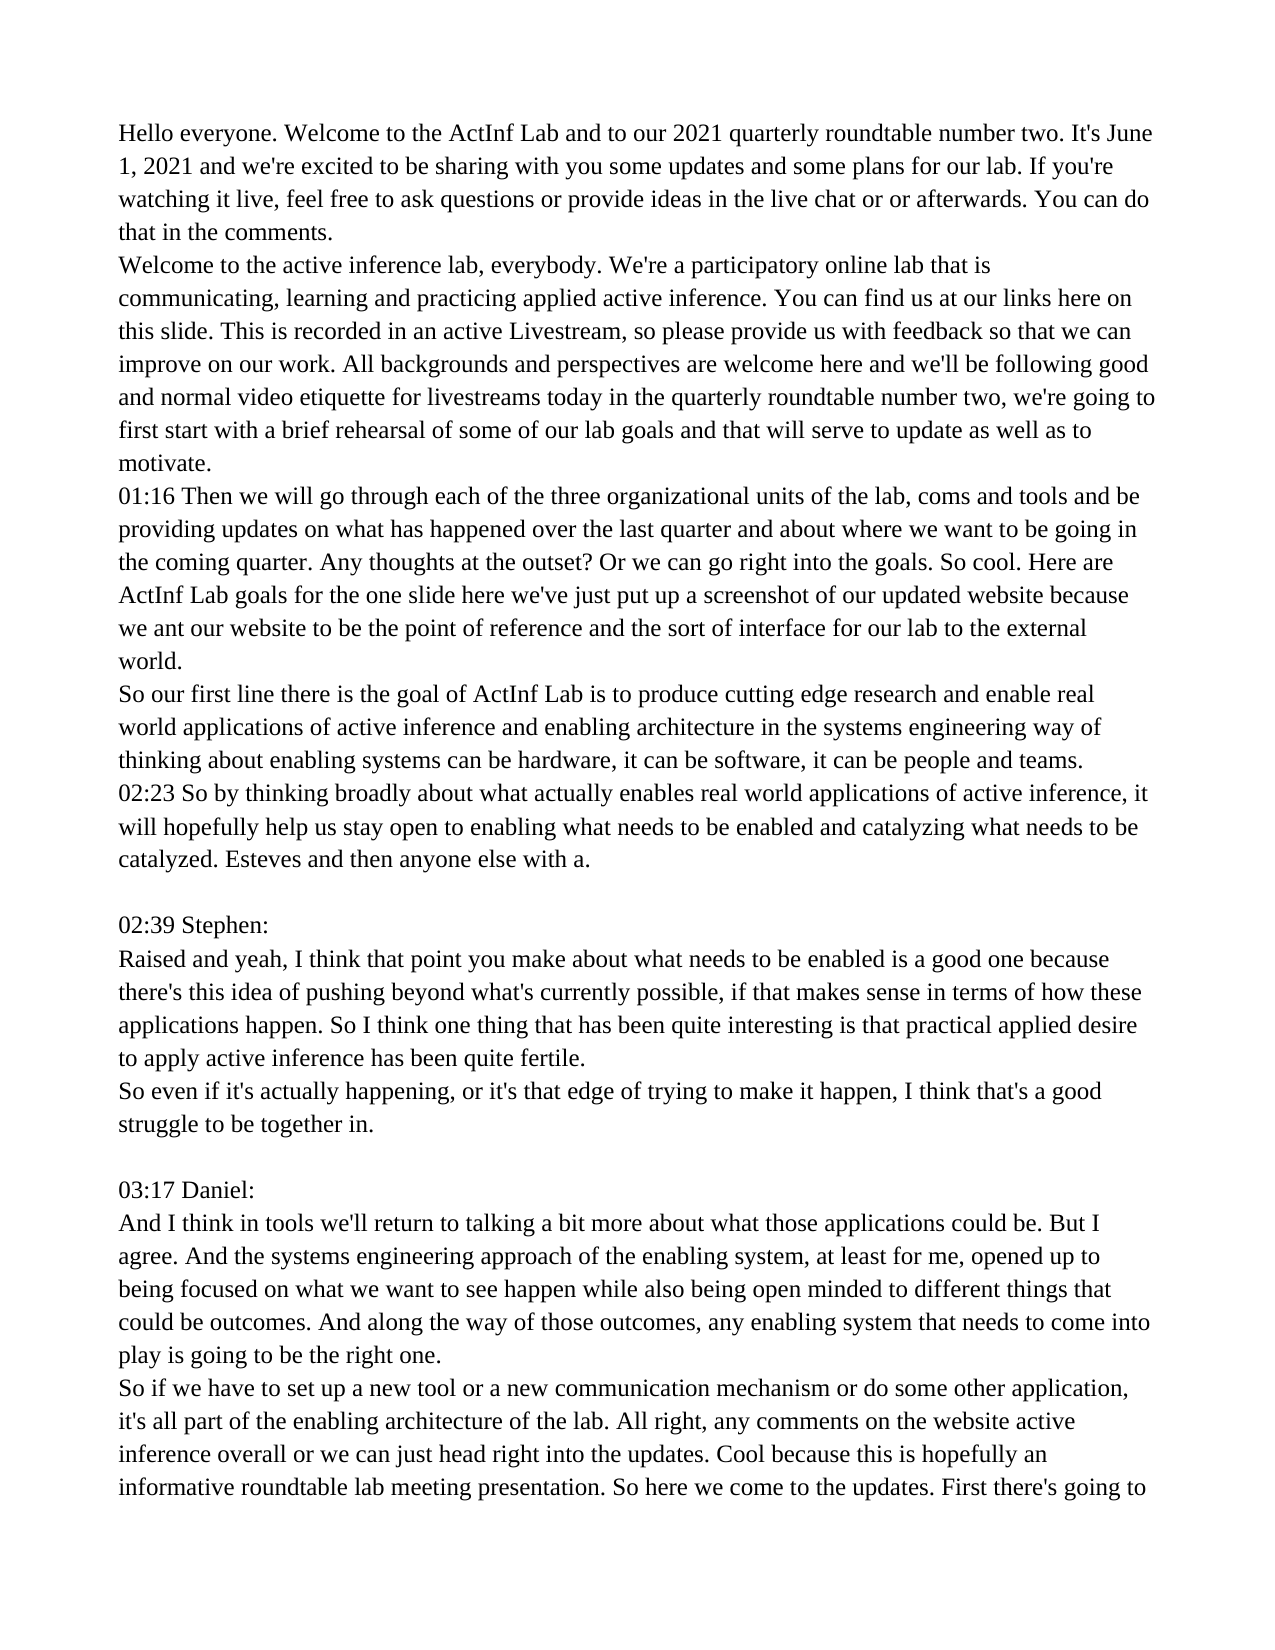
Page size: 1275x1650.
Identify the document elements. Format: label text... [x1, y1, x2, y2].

text So our first line there is the goal of ActInf Lab is to produce cutting edge research and enable real world applications of active inference and enabling architecture in the systems engineering way of thinking about enabling systems can be hardware, it can be software, it can be people and teams. [118, 679, 1157, 774]
text 01:16 Then we will go through each of the three organizational units of the lab, coms and tools and be providing updates on what has happened over the last quarter and about where we want to be going in the coming quarter. Any thoughts at the outset? Or we can go right into the goals. So cool. Here are ActInf Lab goals for the one slide here we've just put up a screenshot of our updated website because we ant our website to be the point of reference and the sort of interface for our lab to the external world. [118, 481, 1157, 675]
text 02:23 So by thinking broadly about what actually enables real world applications of active inference, it will hopefully help us stay open to enabling what needs to be enabled and catalyzing what needs to be catalyzed. Esteves and then anyone else with a. [118, 778, 1157, 873]
text 03:17 Daniel: [118, 1175, 1157, 1203]
text 02:39 Stephen: [118, 911, 1157, 939]
text So if we have to set up a new tool or a new communication mechanism or do some other application, it's all part of the enabling architecture of the lab. All right, any comments on the website active inference overall or we can just head right into the updates. Cool because this is hopefully an informative roundtable lab meeting presentation. So here we come to the updates. First there's going to [118, 1373, 1157, 1501]
text Raised and yeah, I think that point you make about what needs to be enabled is a good one because there's this idea of pushing beyond what's currently possible, if that makes sense in terms of how these applications happen. So I think one thing that has been quite interesting is that practical applied desire to apply active inference has been quite fertile. [118, 944, 1157, 1071]
text Hello everyone. Welcome to the ActInf Lab and to our 2021 quarterly roundtable number two. It's June 1, 2021 and we're excited to be sharing with you some updates and some plans for our lab. If you're watching it live, feel free to ask questions or provide ideas in the live chat or or afterwards. You can do that in the comments. [118, 118, 1157, 246]
text So even if it's actually happening, or it's that edge of trying to make it happen, I think that's a good struggle to be together in. [118, 1076, 1157, 1137]
text And I think in tools we'll return to talking a bit more about what those applications could be. But I agree. And the systems engineering approach of the enabling system, at least for me, opened up to being focused on what we want to see happen while also being open minded to different things that could be outcomes. And along the way of those outcomes, any enabling system that needs to come into play is going to be the right one. [118, 1208, 1157, 1369]
text Welcome to the active inference lab, everybody. We're a participatory online lab that is communicating, learning and practicing applied active inference. You can find us at our links here on this slide. This is recorded in an active Livestream, so please provide us with feedback so that we can improve on our work. All backgrounds and perspectives are welcome here and we'll be following good and normal video etiquette for livestreams today in the quarterly roundtable number two, we're going to first start with a brief rehearsal of some of our lab goals and that will serve to update as well as to motivate. [118, 250, 1157, 477]
